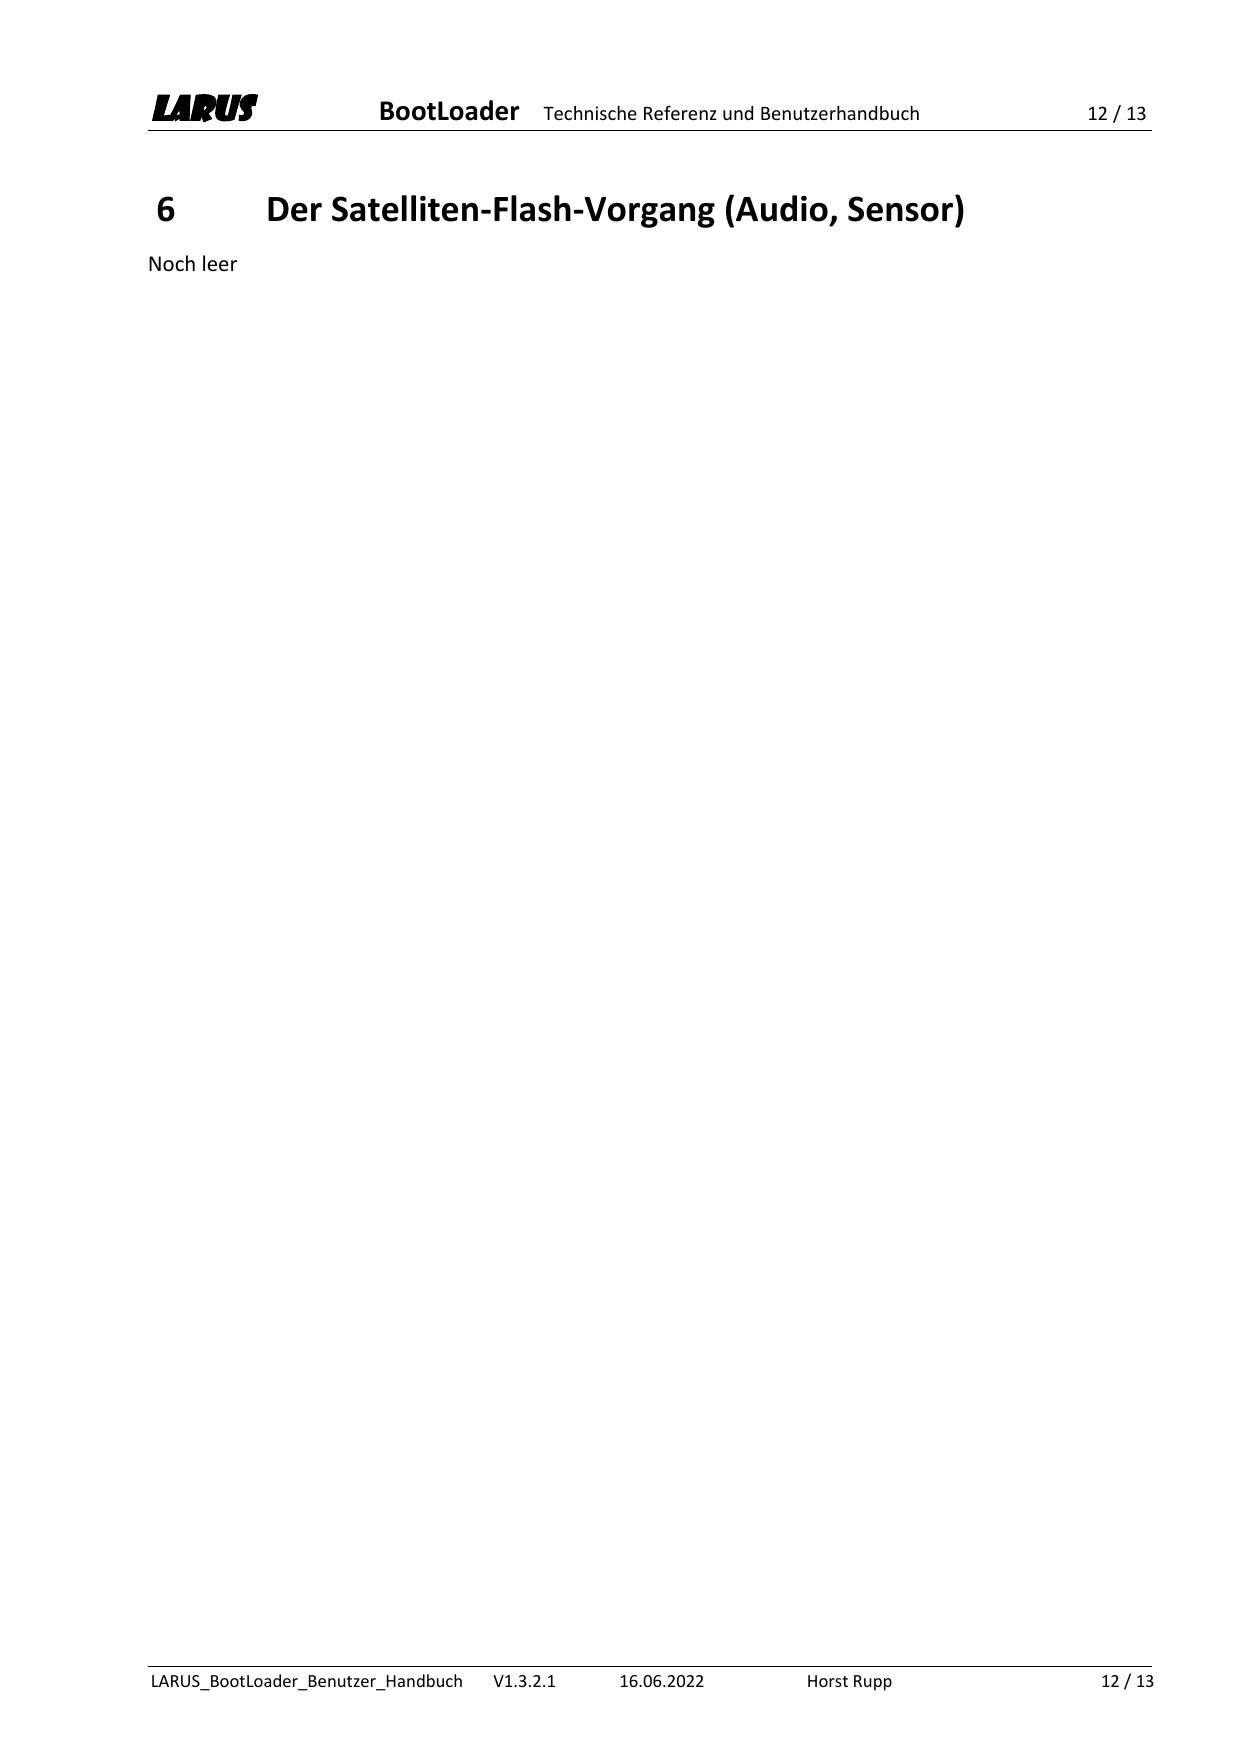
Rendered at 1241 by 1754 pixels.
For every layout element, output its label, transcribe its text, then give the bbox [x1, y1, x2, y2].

subtitle Der Satelliten-Flash-Vorgang (Audio, Sensor) [148, 185, 1128, 231]
text Noch leer [148, 249, 1152, 278]
